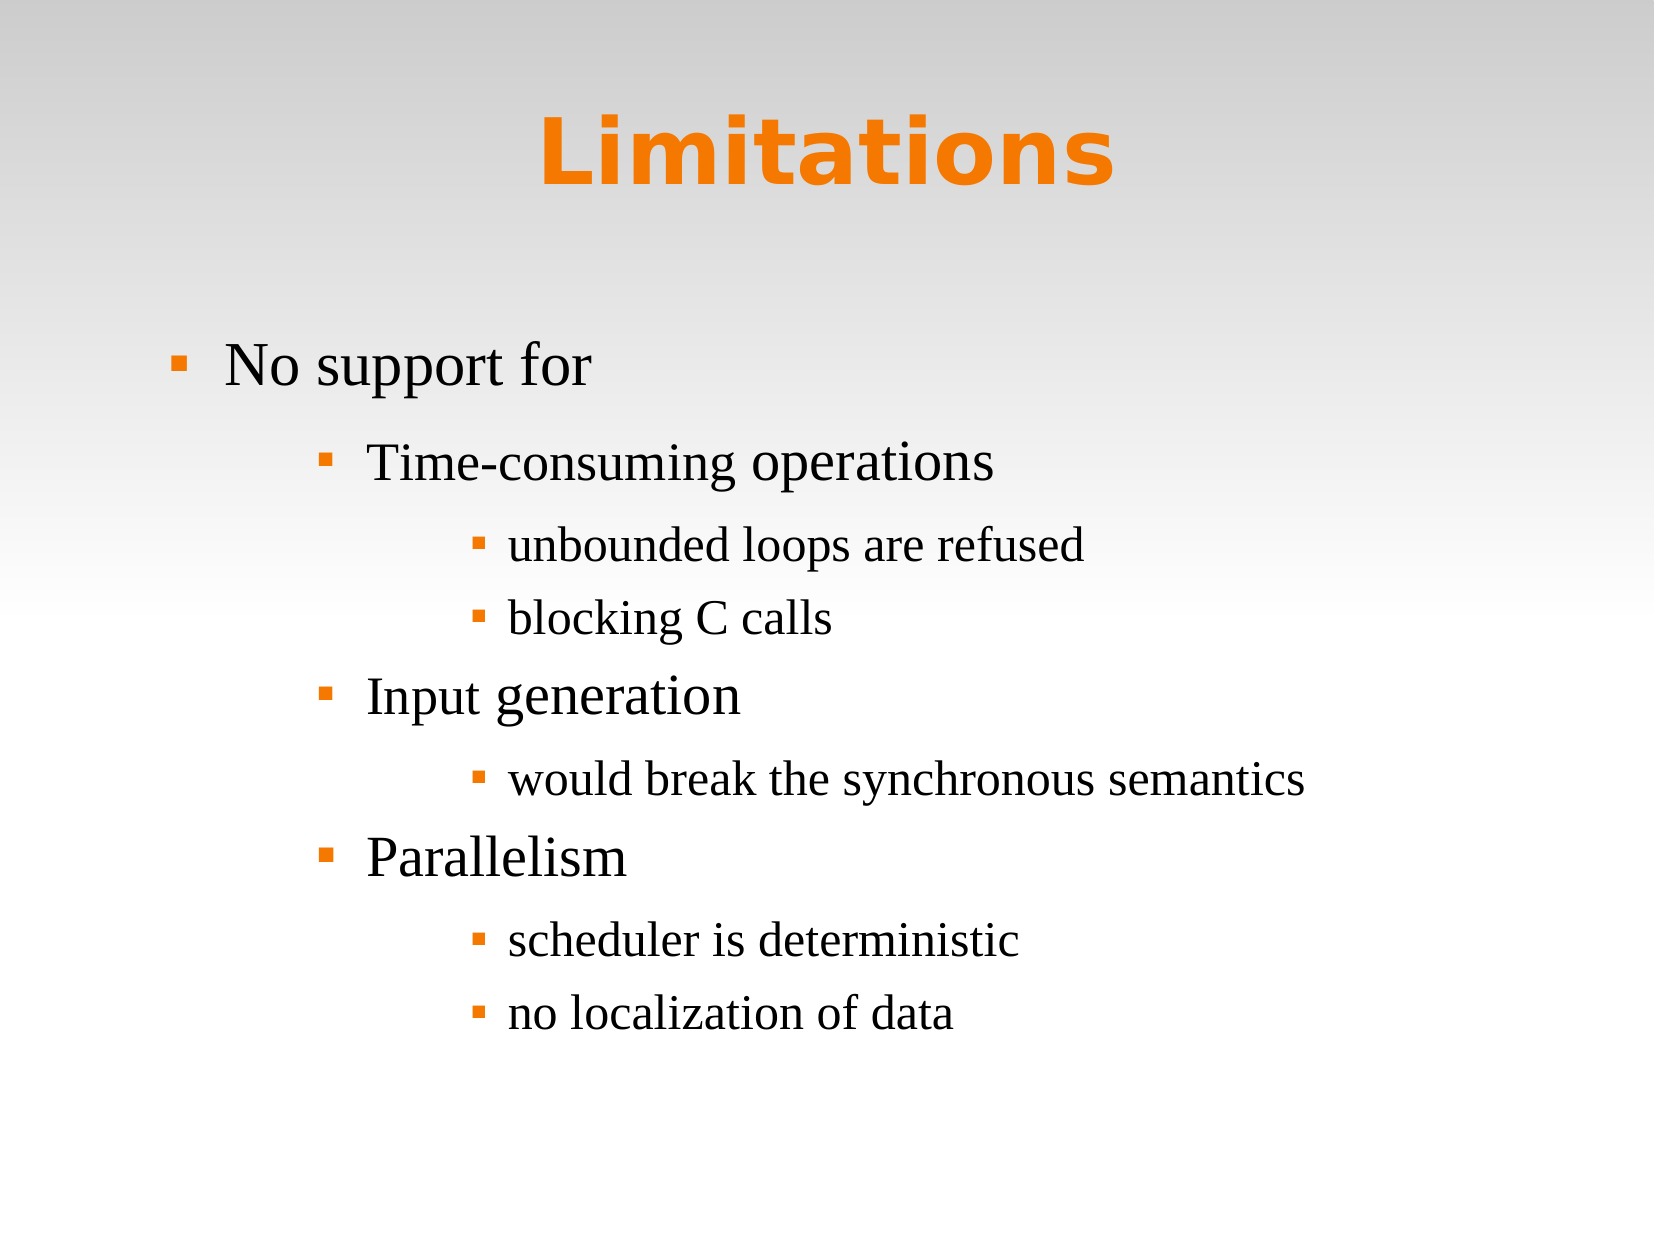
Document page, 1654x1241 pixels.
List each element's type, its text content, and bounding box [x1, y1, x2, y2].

list No support for Time-consuming operations unbounded loops are refused blocking C calls Input generation would break the synchronous semantics Parallelism scheduler is deterministic no localization of data [82, 231, 1571, 1097]
title Limitations [82, 49, 1571, 231]
